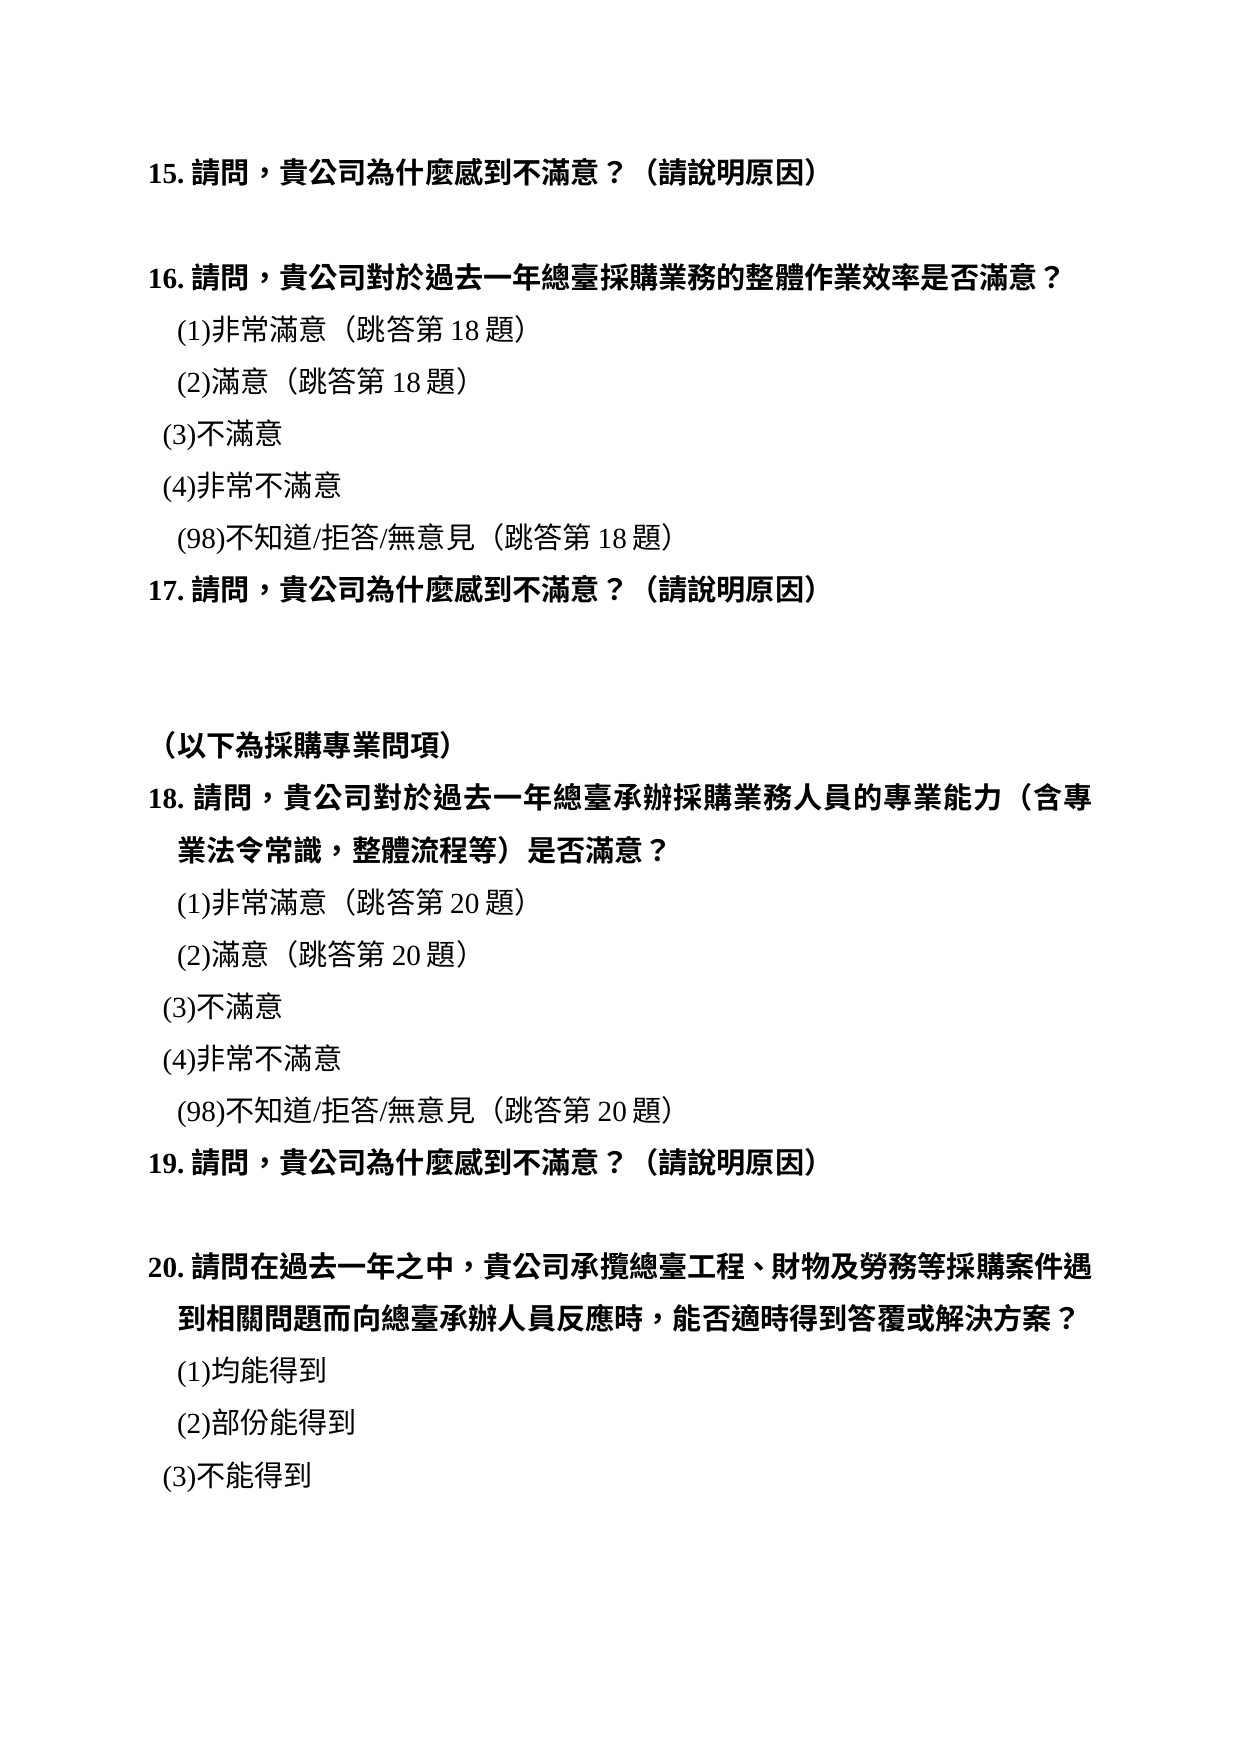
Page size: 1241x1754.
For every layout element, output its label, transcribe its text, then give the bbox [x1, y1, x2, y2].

text （以下為採購專業問項） [148, 715, 1092, 767]
text (4)非常不滿意 [148, 455, 1092, 507]
text (1)均能得到 [148, 1340, 1092, 1392]
text (1)非常滿意（跳答第20題） [148, 871, 1092, 923]
text (2)滿意（跳答第18題） [148, 351, 1092, 403]
text 16. 請問，貴公司對於過去一年總臺採購業務的整體作業效率是否滿意？ [148, 246, 1092, 298]
text 17. 請問，貴公司為什麼感到不滿意？（請說明原因） [148, 559, 1092, 611]
text (3)不滿意 [148, 403, 1092, 455]
text (3)不滿意 [148, 976, 1092, 1028]
text (98)不知道/拒答/無意見（跳答第20題） [148, 1080, 1092, 1132]
text (98)不知道/拒答/無意見（跳答第18題） [148, 507, 1092, 559]
text (3)不能得到 [148, 1444, 1092, 1496]
text 15. 請問，貴公司為什麼感到不滿意？（請說明原因） [148, 142, 1092, 194]
text 19. 請問，貴公司為什麼感到不滿意？（請說明原因） [148, 1132, 1092, 1184]
text 18. 請問，貴公司對於過去一年總臺承辦採購業務人員的專業能力（含專業法令常識，整體流程等）是否滿意？ [148, 767, 1092, 871]
text (2)滿意（跳答第20題） [148, 923, 1092, 976]
text 20. 請問在過去一年之中，貴公司承攬總臺工程、財物及勞務等採購案件遇到相關問題而向總臺承辦人員反應時，能否適時得到答覆或解決方案？ [148, 1236, 1092, 1340]
text (2)部份能得到 [148, 1392, 1092, 1444]
text (4)非常不滿意 [148, 1028, 1092, 1080]
text (1)非常滿意（跳答第18題） [148, 298, 1092, 351]
